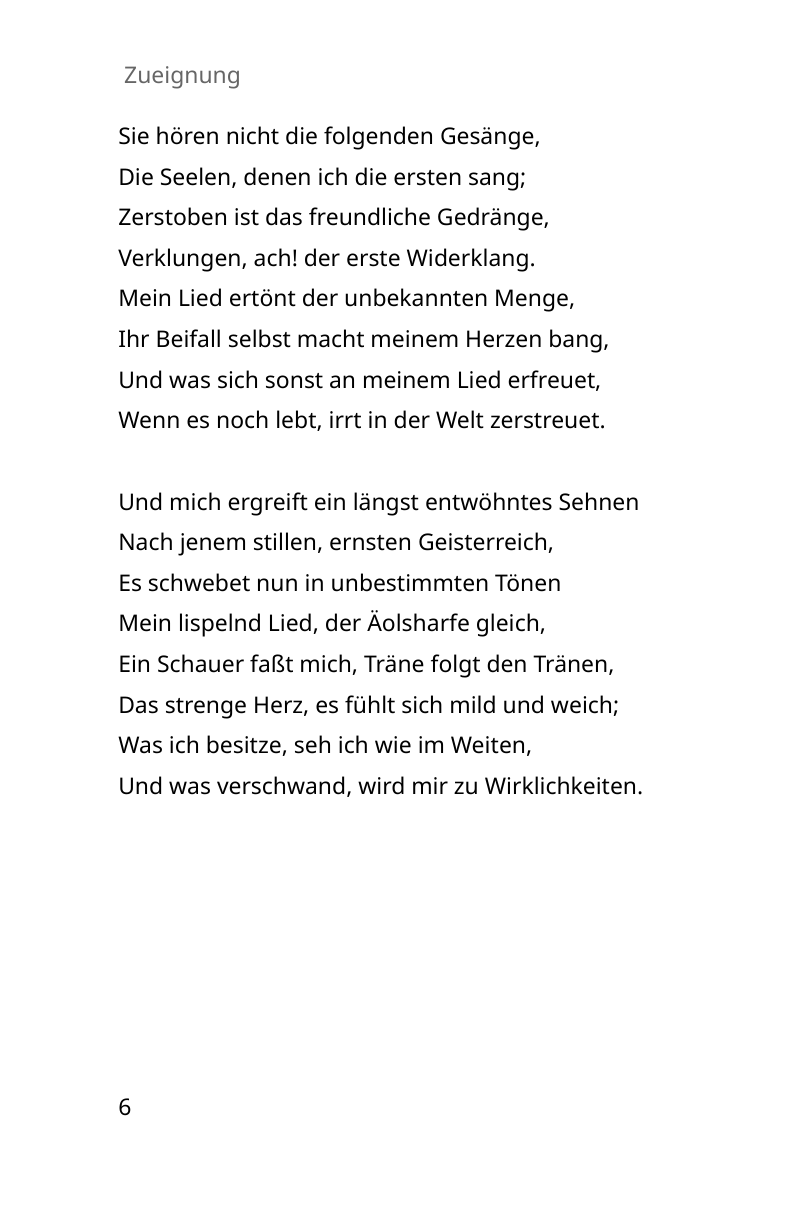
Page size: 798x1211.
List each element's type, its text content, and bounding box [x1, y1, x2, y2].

text Sie hören nicht die folgenden Gesänge, Die Seelen, denen ich die ersten sang; Zerstoben ist das freundliche Gedränge, Verklungen, ach! der erste Widerklang. Mein Lied ertönt der unbekannten Menge, Ihr Beifall selbst macht meinem Herzen bang, Und was sich sonst an meinem Lied erfreuet, Wenn es noch lebt, irrt in der Welt zerstreuet. [118, 120, 679, 435]
text Und mich ergreift ein längst entwöhntes Sehnen Nach jenem stillen, ernsten Geisterreich, Es schwebet nun in unbestimmten Tönen Mein lispelnd Lied, der Äolsharfe gleich, Ein Schauer faßt mich, Träne folgt den Tränen, Das strenge Herz, es fühlt sich mild und weich; Was ich besitze, seh ich wie im Weiten, Und was verschwand, wird mir zu Wirklichkeiten. [118, 462, 679, 801]
